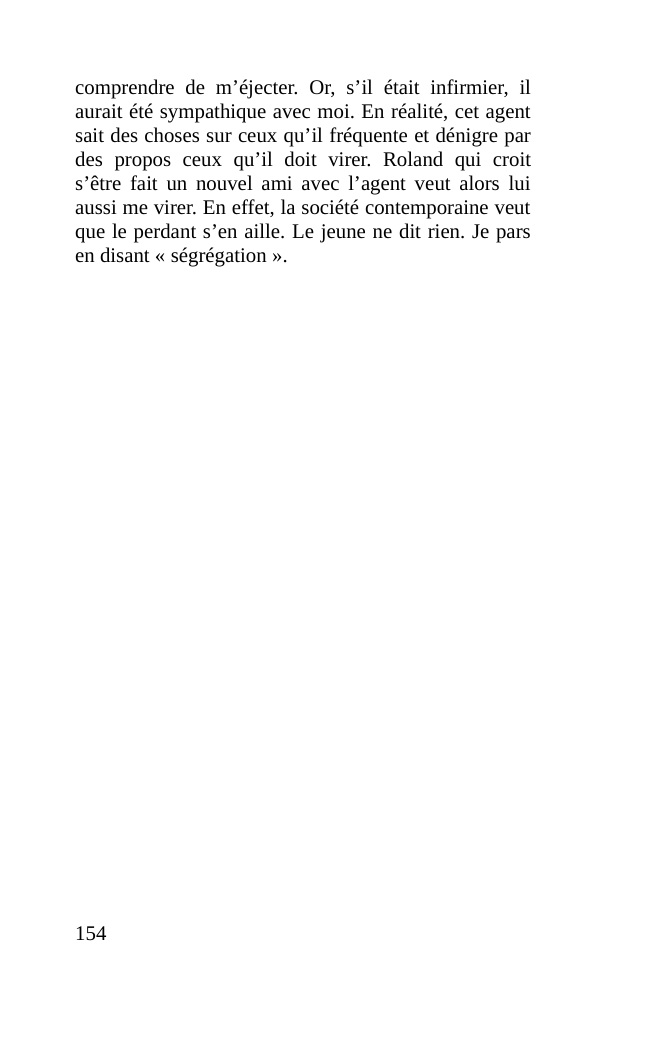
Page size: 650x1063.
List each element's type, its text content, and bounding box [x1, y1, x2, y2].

text comprendre de m’éjecter. Or, s’il était infirmier, il aurait été sympathique avec moi. En réalité, cet agent sait des choses sur ceux qu’il fréquente et dénigre par des propos ceux qu’il doit virer. Roland qui croit s’être fait un nouvel ami avec l’agent veut alors lui aussi me virer. En effet, la société contemporaine veut que le perdant s’en aille. Le jeune ne dit rien. Je pars en disant « ségrégation ». [75, 75, 531, 267]
